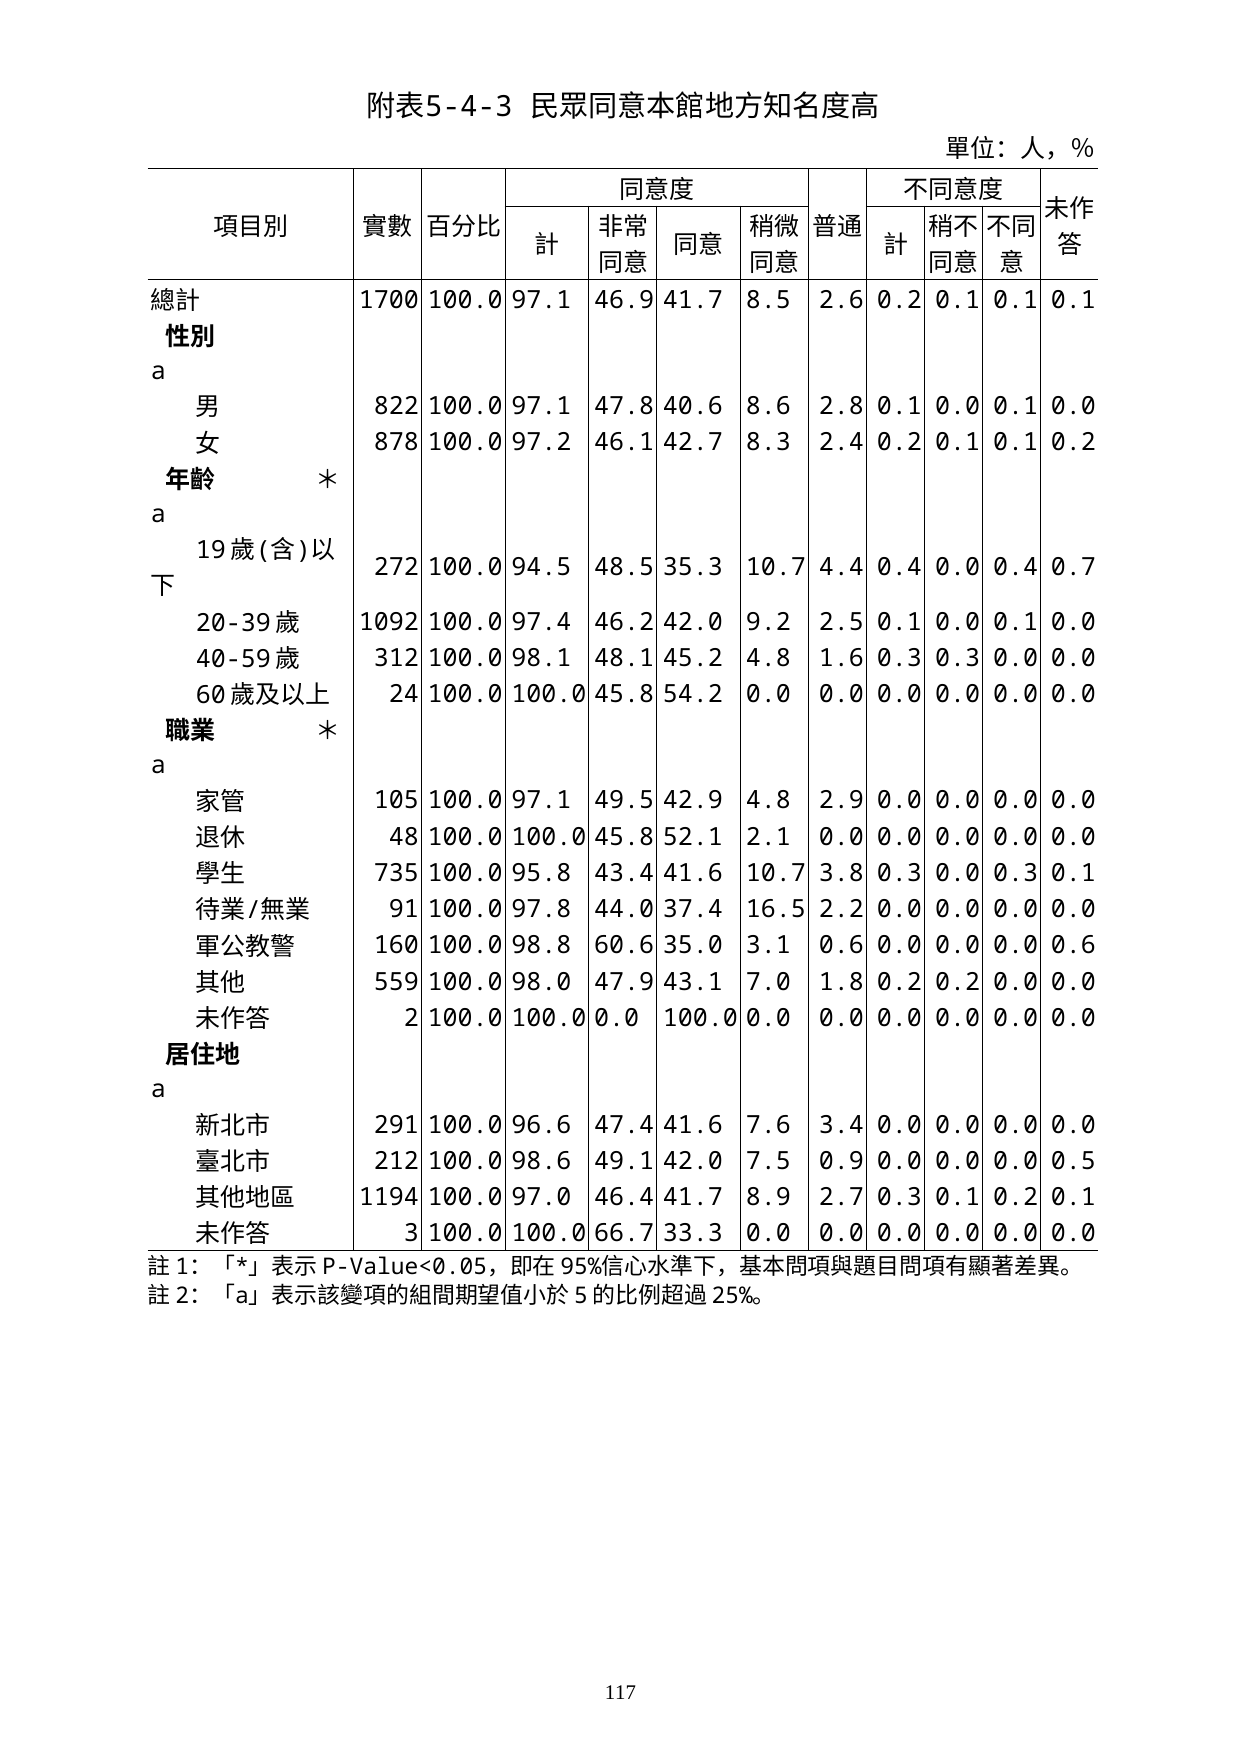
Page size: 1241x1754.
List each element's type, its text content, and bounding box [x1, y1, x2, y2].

table_cell 0.1 [867, 387, 924, 423]
table_cell 9.2 [741, 602, 808, 638]
table_cell 3 [354, 1214, 421, 1250]
text 註2：「a」表示該變項的組間期望值小於5的比例超過25%。 [148, 1280, 1092, 1309]
table_cell 未作答 [148, 999, 353, 1035]
table_cell [1041, 459, 1098, 529]
table_cell 0.0 [925, 854, 982, 890]
table_cell 0.0 [925, 387, 982, 423]
table_cell 100.0 [422, 280, 505, 316]
table_cell [925, 1035, 982, 1105]
table_cell 0.0 [867, 926, 924, 962]
table_cell 8.3 [741, 423, 808, 459]
table_cell 97.4 [506, 602, 588, 638]
table_cell 97.1 [506, 280, 588, 316]
table_cell 0.2 [867, 963, 924, 999]
table_cell 未作答 [1041, 169, 1098, 279]
table_cell 0.3 [867, 638, 924, 674]
table_cell 19歲(含)以下 [148, 530, 353, 602]
text 註1：「*」表示P-Value<0.05，即在95%信心水準下，基本問項與題目問項有顯著差異。 [148, 1251, 1092, 1280]
table_cell 1700 [354, 280, 421, 316]
table_cell 0.0 [809, 999, 866, 1035]
table_cell 男 [148, 387, 353, 423]
table_cell [1041, 316, 1098, 387]
table_cell 97.1 [506, 781, 588, 817]
table_cell [925, 316, 982, 387]
table_cell 45.2 [657, 638, 740, 674]
table_cell [925, 711, 982, 781]
table_cell 2.9 [809, 781, 866, 817]
table_cell 0.0 [983, 675, 1040, 711]
table_cell 同意度 [506, 169, 808, 206]
table_cell 100.0 [422, 999, 505, 1035]
table_cell 48.5 [589, 530, 656, 602]
table_cell 居住地 a [148, 1035, 353, 1105]
table_cell 0.0 [925, 1214, 982, 1250]
table_cell 女 [148, 423, 353, 459]
table_cell 0.0 [1041, 963, 1098, 999]
table_cell [657, 459, 740, 529]
table_cell 百分比 [422, 169, 505, 279]
table_cell 100.0 [506, 818, 588, 854]
table_cell 學生 [148, 854, 353, 890]
table_cell 95.8 [506, 854, 588, 890]
table_cell 100.0 [422, 781, 505, 817]
table_cell [422, 711, 505, 781]
table_cell 未作答 [148, 1214, 353, 1250]
table_cell 2.7 [809, 1178, 866, 1214]
table_cell 0.3 [925, 638, 982, 674]
table_cell 46.9 [589, 280, 656, 316]
table_cell 49.1 [589, 1141, 656, 1178]
table_cell 3.1 [741, 926, 808, 962]
table_cell 96.6 [506, 1105, 588, 1141]
table_cell 0.0 [1041, 602, 1098, 638]
table_cell 42.0 [657, 1141, 740, 1178]
table_cell [1041, 711, 1098, 781]
table_cell 0.0 [867, 999, 924, 1035]
table_cell [983, 711, 1040, 781]
table_cell [589, 711, 656, 781]
table_cell [354, 316, 421, 387]
table_cell [657, 711, 740, 781]
table_cell 97.2 [506, 423, 588, 459]
table_cell [422, 1035, 505, 1105]
table_cell 60歲及以上 [148, 675, 353, 711]
table_cell 0.1 [983, 423, 1040, 459]
table_cell 98.8 [506, 926, 588, 962]
table_cell 100.0 [422, 1178, 505, 1214]
table_cell 91 [354, 890, 421, 926]
table_cell 33.3 [657, 1214, 740, 1250]
table_cell 4.8 [741, 638, 808, 674]
table_cell 100.0 [657, 999, 740, 1035]
table_cell 100.0 [506, 675, 588, 711]
table_cell 97.0 [506, 1178, 588, 1214]
table_cell 0.1 [867, 602, 924, 638]
table_cell [983, 1035, 1040, 1105]
table_cell 3.4 [809, 1105, 866, 1141]
table_cell 94.5 [506, 530, 588, 602]
table_cell 100.0 [422, 1105, 505, 1141]
table_cell 4.8 [741, 781, 808, 817]
table_cell 0.6 [1041, 926, 1098, 962]
table_cell [741, 459, 808, 529]
table_cell [589, 1035, 656, 1105]
table_cell 20-39歲 [148, 602, 353, 638]
table_cell 0.5 [1041, 1141, 1098, 1178]
table_cell 48.1 [589, 638, 656, 674]
table_cell 實數 [354, 169, 421, 279]
table_cell 8.6 [741, 387, 808, 423]
table_cell 100.0 [422, 387, 505, 423]
table_cell 100.0 [422, 602, 505, 638]
table_cell 0.0 [1041, 890, 1098, 926]
table_cell [867, 459, 924, 529]
table_cell [657, 316, 740, 387]
table_cell 60.6 [589, 926, 656, 962]
table_cell 0.3 [867, 854, 924, 890]
table_cell 0.0 [983, 890, 1040, 926]
table_cell 0.0 [809, 675, 866, 711]
table_cell 105 [354, 781, 421, 817]
table_cell 0.1 [925, 423, 982, 459]
table_cell 0.0 [867, 781, 924, 817]
table_cell [983, 316, 1040, 387]
table_cell 0.2 [1041, 423, 1098, 459]
table_cell 212 [354, 1141, 421, 1178]
table_cell 291 [354, 1105, 421, 1141]
table_cell 2.4 [809, 423, 866, 459]
table_cell [506, 1035, 588, 1105]
table_cell [422, 316, 505, 387]
table_cell 0.0 [1041, 1214, 1098, 1250]
table_cell 其他 [148, 963, 353, 999]
table_cell 735 [354, 854, 421, 890]
table_cell 2.8 [809, 387, 866, 423]
table_cell 稍微同意 [741, 207, 808, 279]
table_cell [354, 711, 421, 781]
table_cell 160 [354, 926, 421, 962]
table_cell 0.0 [925, 781, 982, 817]
table_cell 559 [354, 963, 421, 999]
table_cell 0.0 [983, 1141, 1040, 1178]
table_cell 0.0 [925, 1105, 982, 1141]
table_cell 100.0 [422, 926, 505, 962]
table_cell 2.1 [741, 818, 808, 854]
table_cell 不同意度 [867, 169, 1040, 206]
table_cell 0.0 [741, 999, 808, 1035]
table_cell 24 [354, 675, 421, 711]
table_cell [867, 316, 924, 387]
table_cell 0.0 [983, 926, 1040, 962]
table_cell [506, 459, 588, 529]
table_cell [809, 1035, 866, 1105]
table_cell 7.0 [741, 963, 808, 999]
table_cell 40.6 [657, 387, 740, 423]
table_cell 計 [867, 207, 924, 279]
table_cell 稍不同意 [925, 207, 982, 279]
table_cell 35.3 [657, 530, 740, 602]
table_cell 0.0 [867, 675, 924, 711]
table_cell 0.1 [925, 1178, 982, 1214]
table_cell 待業/無業 [148, 890, 353, 926]
table_cell 2.6 [809, 280, 866, 316]
table_cell 98.6 [506, 1141, 588, 1178]
table_cell 100.0 [422, 638, 505, 674]
table_cell 0.0 [983, 1105, 1040, 1141]
table_cell [422, 459, 505, 529]
table_cell 項目別 [148, 169, 353, 279]
table_cell 41.6 [657, 1105, 740, 1141]
table_cell 0.2 [867, 423, 924, 459]
table_cell 0.0 [925, 675, 982, 711]
table_cell 軍公教警 [148, 926, 353, 962]
table_cell 7.5 [741, 1141, 808, 1178]
table_cell 1194 [354, 1178, 421, 1214]
table_cell [589, 459, 656, 529]
table_cell 48 [354, 818, 421, 854]
table_cell 41.6 [657, 854, 740, 890]
table_cell 0.0 [983, 999, 1040, 1035]
table_cell 46.4 [589, 1178, 656, 1214]
table_cell 普通 [809, 169, 866, 279]
table_cell 0.3 [867, 1178, 924, 1214]
table_cell 97.1 [506, 387, 588, 423]
table_cell 98.1 [506, 638, 588, 674]
table_cell 100.0 [506, 1214, 588, 1250]
table_cell 100.0 [506, 999, 588, 1035]
table_cell 10.7 [741, 854, 808, 890]
table_cell 43.4 [589, 854, 656, 890]
table_cell 0.0 [983, 638, 1040, 674]
table_cell 0.0 [983, 781, 1040, 817]
table_cell 0.0 [925, 818, 982, 854]
table_cell 41.7 [657, 280, 740, 316]
table_cell 0.4 [983, 530, 1040, 602]
table_cell 98.0 [506, 963, 588, 999]
table_cell 0.0 [1041, 999, 1098, 1035]
table_cell 0.0 [741, 1214, 808, 1250]
table_cell [809, 459, 866, 529]
table_cell 8.5 [741, 280, 808, 316]
table_cell 0.0 [983, 963, 1040, 999]
table_cell 0.0 [925, 1141, 982, 1178]
table_cell 0.6 [809, 926, 866, 962]
table_cell [657, 1035, 740, 1105]
table_cell 10.7 [741, 530, 808, 602]
table_cell [741, 711, 808, 781]
table_cell 54.2 [657, 675, 740, 711]
table_cell 0.0 [1041, 781, 1098, 817]
table_cell 100.0 [422, 818, 505, 854]
table_cell 0.0 [741, 675, 808, 711]
table_cell [354, 459, 421, 529]
table_cell 42.9 [657, 781, 740, 817]
table_cell 0.2 [867, 280, 924, 316]
table_cell 0.1 [983, 280, 1040, 316]
table_cell [809, 316, 866, 387]
table_cell 0.4 [867, 530, 924, 602]
table_cell 47.4 [589, 1105, 656, 1141]
table_cell 47.8 [589, 387, 656, 423]
table_cell 0.0 [867, 1105, 924, 1141]
table_cell [506, 316, 588, 387]
table_cell 其他地區 [148, 1178, 353, 1214]
table_cell 878 [354, 423, 421, 459]
table_cell 2.5 [809, 602, 866, 638]
table_cell [506, 711, 588, 781]
table_cell 單位：人，％ [148, 125, 1098, 168]
table_cell 46.1 [589, 423, 656, 459]
table_cell 100.0 [422, 854, 505, 890]
table_cell 0.9 [809, 1141, 866, 1178]
table_cell 3.8 [809, 854, 866, 890]
table_cell [867, 711, 924, 781]
table_cell 45.8 [589, 818, 656, 854]
table_cell 0.0 [925, 530, 982, 602]
table_cell 0.1 [983, 602, 1040, 638]
table_cell 66.7 [589, 1214, 656, 1250]
table_cell 4.4 [809, 530, 866, 602]
table_cell 0.2 [925, 963, 982, 999]
table_cell 0.1 [983, 387, 1040, 423]
table_cell 0.0 [983, 1214, 1040, 1250]
table_cell 100.0 [422, 1141, 505, 1178]
table_cell 822 [354, 387, 421, 423]
table_cell [589, 316, 656, 387]
table_cell 100.0 [422, 530, 505, 602]
table_cell 0.1 [925, 280, 982, 316]
table_cell 100.0 [422, 675, 505, 711]
table_cell 不同意 [983, 207, 1040, 279]
table_cell 0.0 [1041, 675, 1098, 711]
table_cell 52.1 [657, 818, 740, 854]
table_cell 0.0 [809, 1214, 866, 1250]
table_cell [809, 711, 866, 781]
table_cell 總計 [148, 280, 353, 316]
table_cell 49.5 [589, 781, 656, 817]
table_cell [741, 1035, 808, 1105]
table_cell 0.1 [1041, 280, 1098, 316]
table_cell 新北市 [148, 1105, 353, 1141]
table_cell 年齡 ＊a [148, 459, 353, 529]
table_cell 16.5 [741, 890, 808, 926]
table_cell 0.0 [1041, 638, 1098, 674]
table_cell 312 [354, 638, 421, 674]
table_cell 0.0 [1041, 1105, 1098, 1141]
table_cell 0.0 [983, 818, 1040, 854]
table_cell 37.4 [657, 890, 740, 926]
table_cell 8.9 [741, 1178, 808, 1214]
table_cell 0.2 [983, 1178, 1040, 1214]
table_cell 46.2 [589, 602, 656, 638]
table_cell 退休 [148, 818, 353, 854]
table_cell 42.7 [657, 423, 740, 459]
table_cell 0.0 [925, 602, 982, 638]
table_cell 100.0 [422, 423, 505, 459]
table_cell 0.0 [867, 1214, 924, 1250]
table_cell 45.8 [589, 675, 656, 711]
table_cell 7.6 [741, 1105, 808, 1141]
table_cell 100.0 [422, 1214, 505, 1250]
table_cell 0.0 [589, 999, 656, 1035]
table_cell 2.2 [809, 890, 866, 926]
table_cell 40-59歲 [148, 638, 353, 674]
table_cell 0.0 [867, 818, 924, 854]
table_cell 0.0 [925, 890, 982, 926]
table_cell 0.1 [1041, 1178, 1098, 1214]
table_cell 臺北市 [148, 1141, 353, 1178]
table_cell 42.0 [657, 602, 740, 638]
table_cell 1092 [354, 602, 421, 638]
table_cell 1.8 [809, 963, 866, 999]
table_cell [867, 1035, 924, 1105]
table_cell 41.7 [657, 1178, 740, 1214]
table_cell 0.0 [867, 1141, 924, 1178]
table_cell 100.0 [422, 890, 505, 926]
table_header 附表5-4-3 民眾同意本館地方知名度高 [148, 82, 1098, 124]
table_cell [354, 1035, 421, 1105]
table_cell 0.0 [925, 999, 982, 1035]
table_cell 44.0 [589, 890, 656, 926]
table_cell 家管 [148, 781, 353, 817]
table_cell [741, 316, 808, 387]
table_cell 43.1 [657, 963, 740, 999]
table_cell 100.0 [422, 963, 505, 999]
table_cell 同意 [657, 207, 740, 279]
table_cell 職業 ＊a [148, 711, 353, 781]
table_cell 1.6 [809, 638, 866, 674]
table_cell 2 [354, 999, 421, 1035]
table_cell 計 [506, 207, 588, 279]
table_cell 0.0 [867, 890, 924, 926]
table_cell [1041, 1035, 1098, 1105]
table_cell 0.0 [1041, 387, 1098, 423]
table_cell 0.0 [1041, 818, 1098, 854]
table_cell 0.0 [925, 926, 982, 962]
table_cell 47.9 [589, 963, 656, 999]
table_cell [983, 459, 1040, 529]
table_cell [925, 459, 982, 529]
table_cell 非常同意 [589, 207, 656, 279]
table_cell 272 [354, 530, 421, 602]
table_cell 97.8 [506, 890, 588, 926]
table_cell 0.7 [1041, 530, 1098, 602]
table_cell 0.3 [983, 854, 1040, 890]
table_cell 0.0 [809, 818, 866, 854]
table_cell 35.0 [657, 926, 740, 962]
table_cell 性別 a [148, 316, 353, 387]
table_cell 0.1 [1041, 854, 1098, 890]
